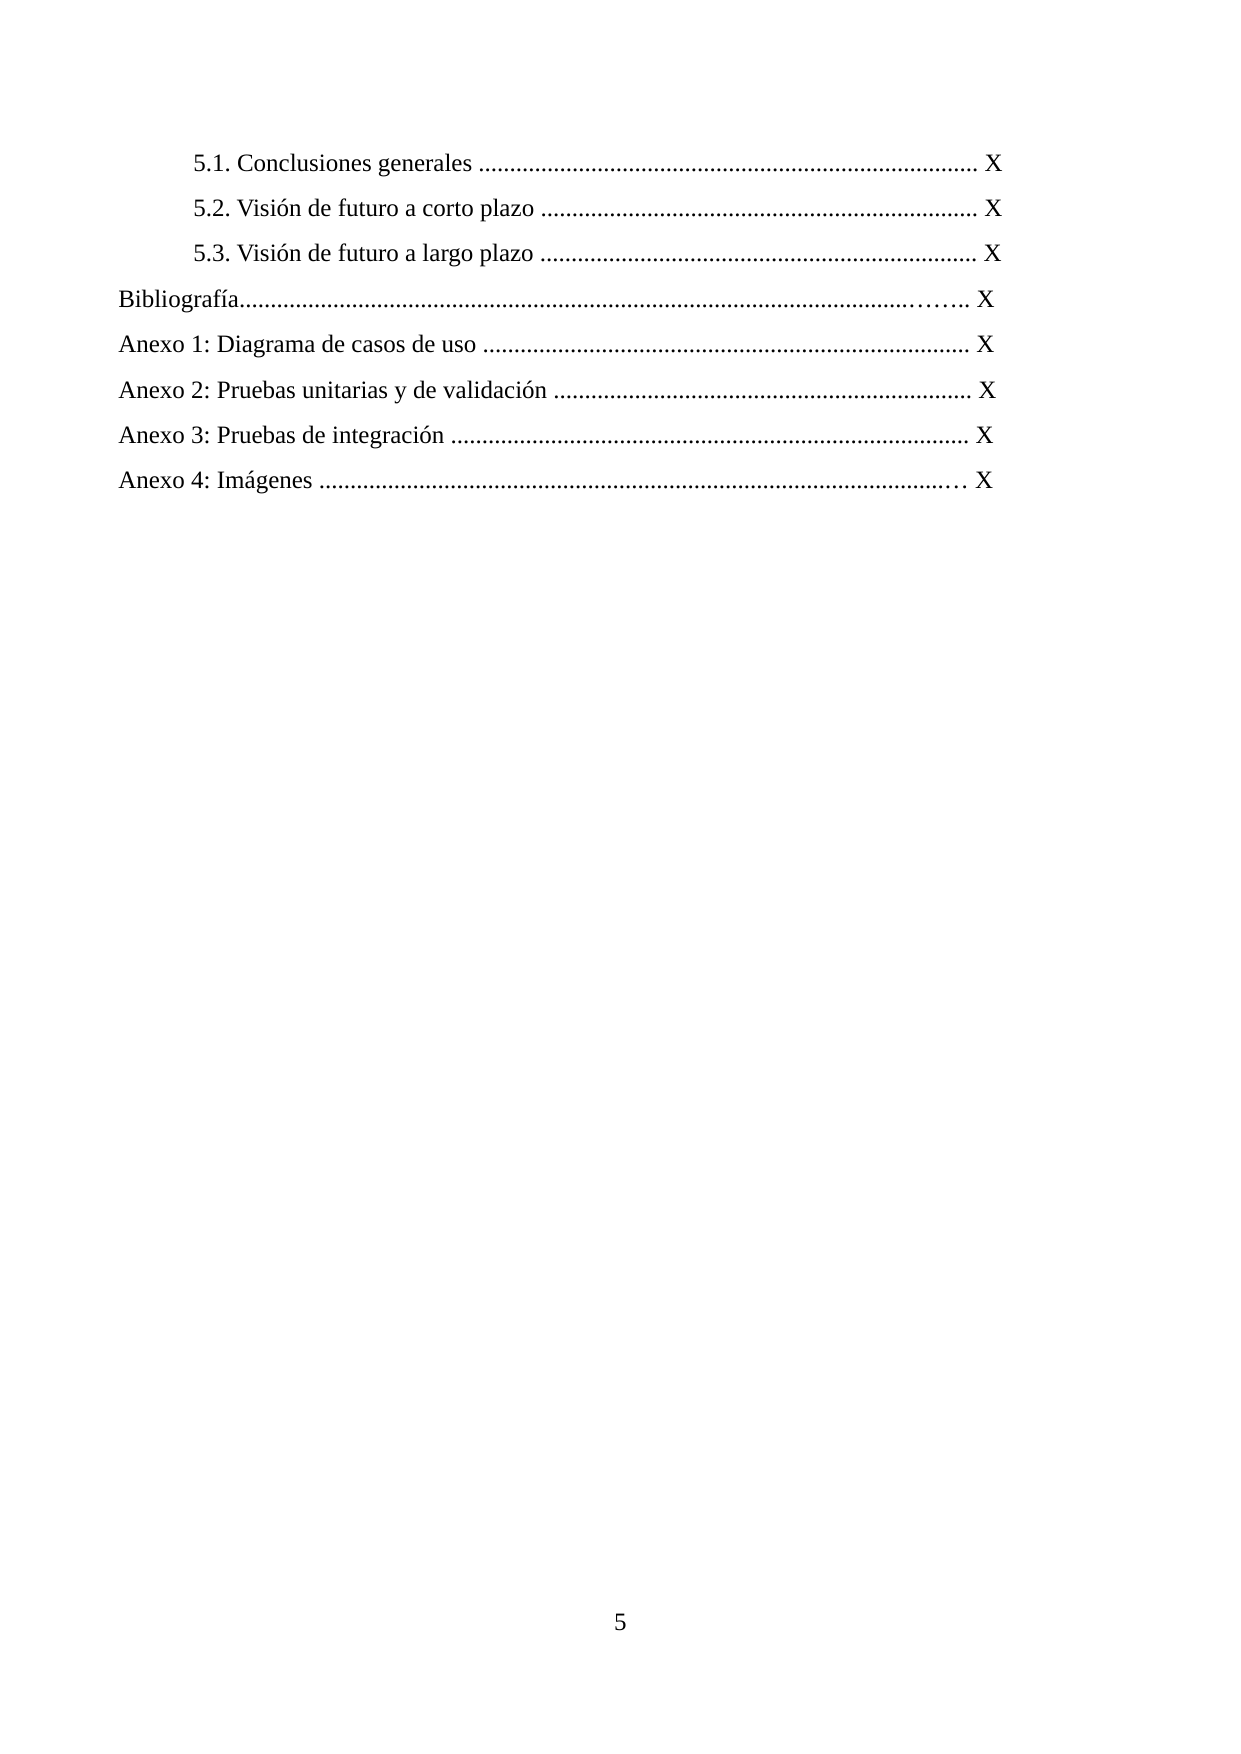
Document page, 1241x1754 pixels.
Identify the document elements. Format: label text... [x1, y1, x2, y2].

text Anexo 2: Pruebas unitarias y de validación ................................................................... X [118, 375, 1017, 403]
text 5.1. Conclusiones generales ................................................................................ X [118, 148, 1017, 176]
text Anexo 1: Diagrama de casos de uso .............................................................................. X [118, 329, 1017, 358]
text Anexo 3: Pruebas de integración ................................................................................... X [118, 420, 1017, 449]
text Bibliografía...........................................................................................................…….. X [118, 284, 1017, 313]
text 5.2. Visión de futuro a corto plazo ...................................................................... X [118, 193, 1017, 222]
text 5.3. Visión de futuro a largo plazo ...................................................................... X [118, 238, 1017, 267]
text Anexo 4: Imágenes ....................................................................................................… X [118, 466, 1017, 494]
